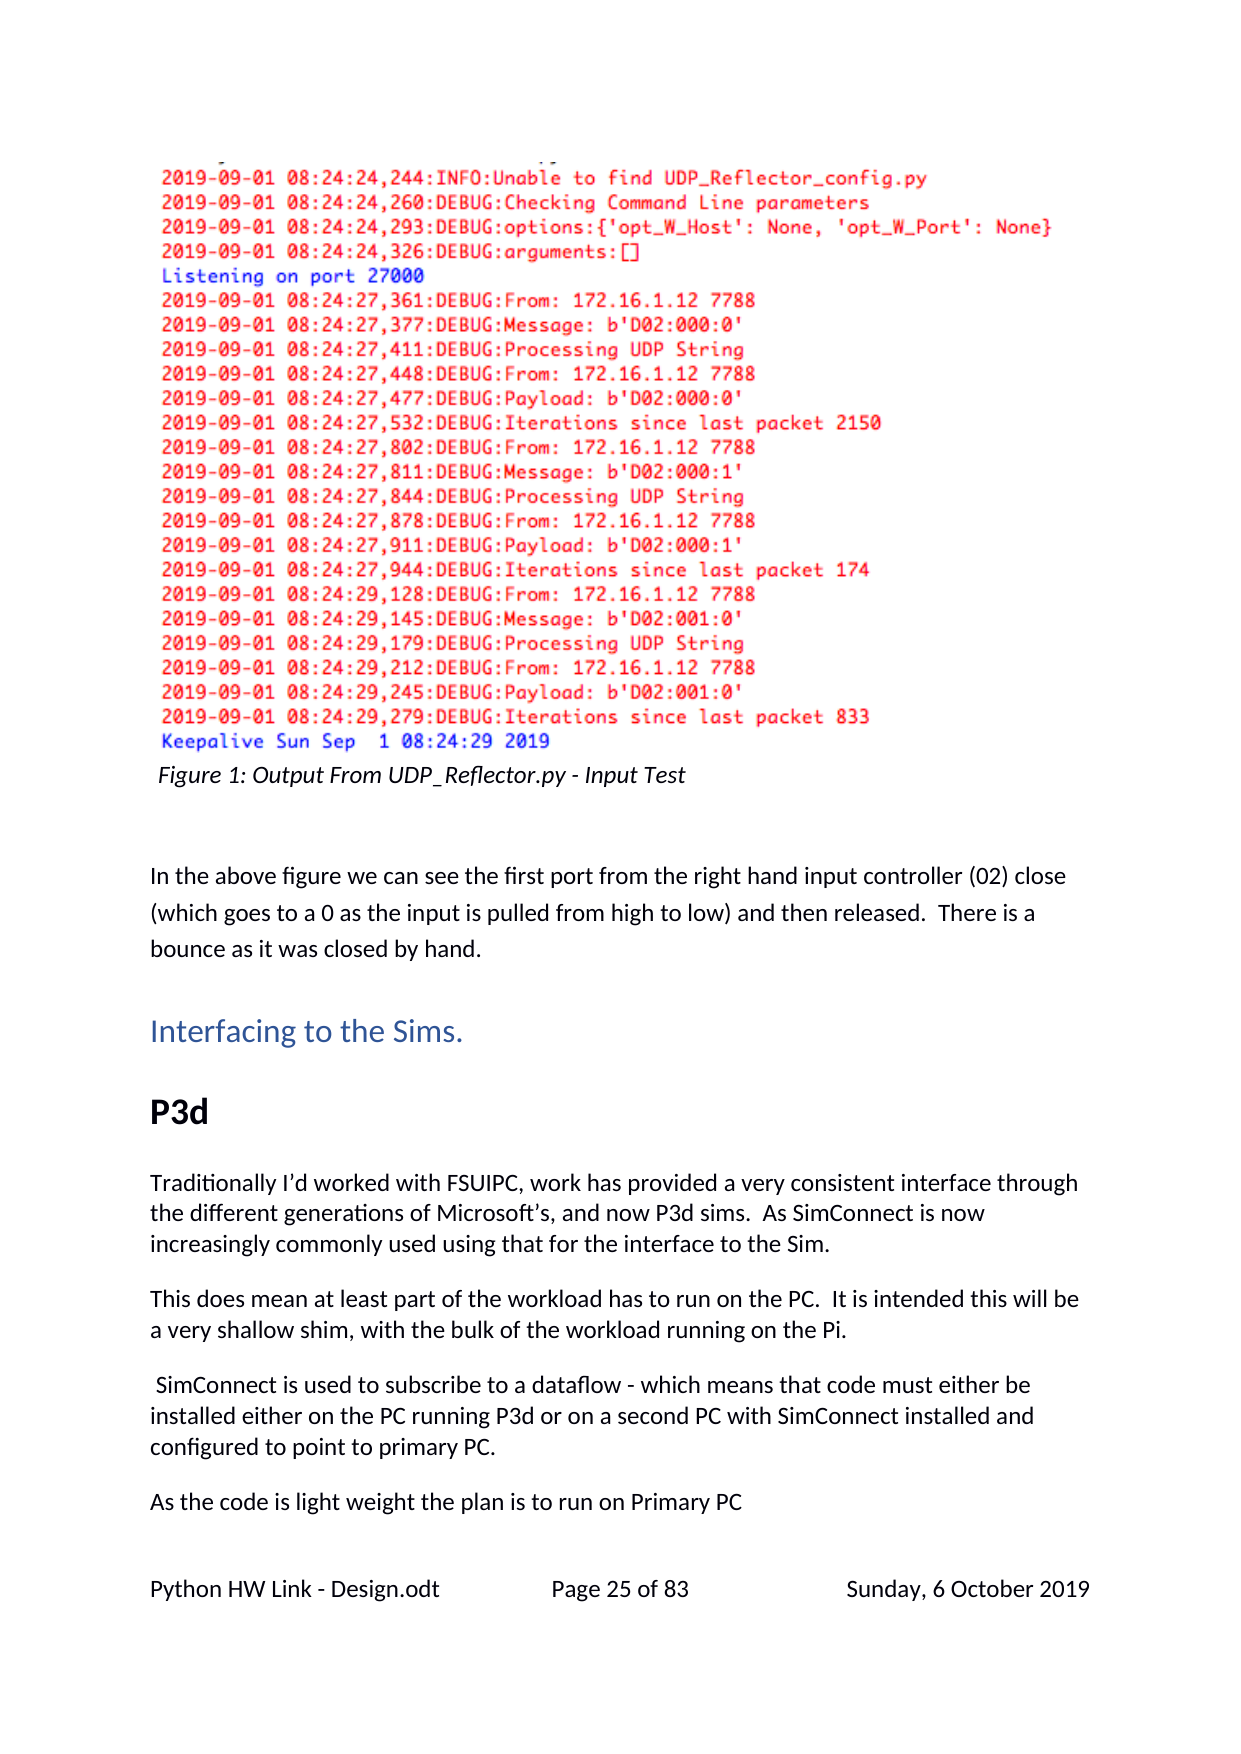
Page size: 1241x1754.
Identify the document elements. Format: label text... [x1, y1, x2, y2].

subtitle P3d [150, 1088, 1090, 1134]
subtitle Interfacing to the Sims. [150, 1010, 1090, 1050]
text As the code is light weight the plan is to run on Primary PC [150, 1486, 1090, 1517]
picture [157, 162, 1083, 753]
text SimConnect is used to subscribe to a dataflow - which means that code must either be installed either on the PC running P3d or on a second PC with SimConnect installed and configured to point to primary PC. [150, 1370, 1090, 1461]
text This does mean at least part of the workload has to run on the PC. It is intended this will be a very shallow shim, with the bulk of the workload running on the Pi. [150, 1284, 1090, 1345]
text In the above figure we can see the first port from the right hand input controller (02) close (which goes to a 0 as the input is pulled from high to low) and then released. There is a bounce as it was closed by hand. [150, 860, 1090, 964]
text Figure 1: Output From UDP_Reflector.py - Input Test [158, 753, 1082, 789]
text Traditionally I’d worked with FSUIPC, work has provided a very consistent interface through the different generations of Microsoft’s, and now P3d sims. As SimConnect is now increasingly commonly used using that for the interface to the Sim. [150, 1167, 1090, 1259]
